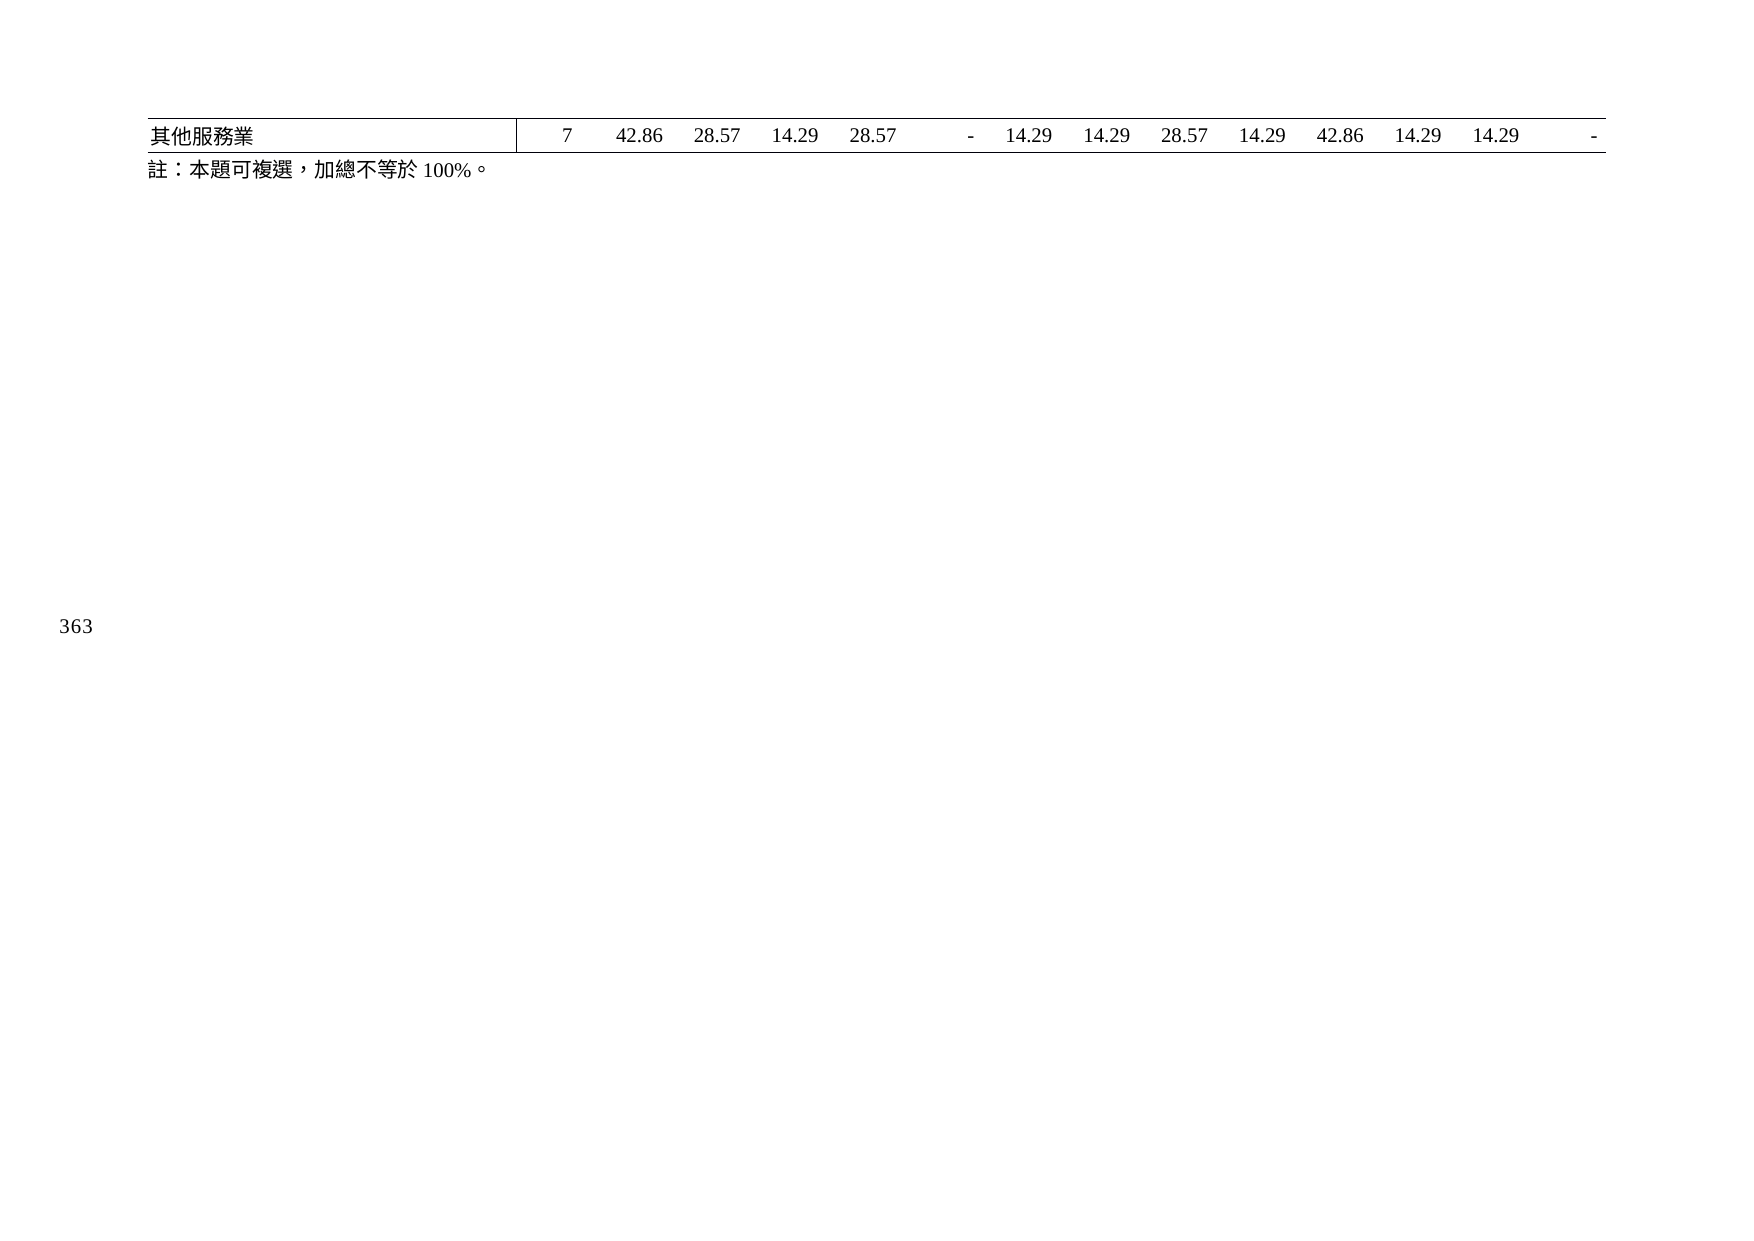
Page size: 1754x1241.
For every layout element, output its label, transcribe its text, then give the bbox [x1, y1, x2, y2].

table_cell 42.86 [594, 119, 672, 152]
table_cell 14.29 [1450, 119, 1528, 152]
table_cell 14.29 [1373, 119, 1450, 152]
table_cell - [1528, 119, 1606, 152]
table_cell 28.57 [828, 119, 905, 152]
table_cell 14.29 [983, 119, 1061, 152]
table_cell 28.57 [1139, 119, 1217, 152]
table_cell 14.29 [1061, 119, 1139, 152]
table_cell - [905, 119, 983, 152]
table_cell 其他服務業 [148, 119, 516, 152]
table_cell 14.29 [750, 119, 827, 152]
table_cell 14.29 [1217, 119, 1294, 152]
table_cell 7 [517, 119, 594, 152]
table_cell 28.57 [672, 119, 749, 152]
text 註：本題可複選，加總不等於100%。 [148, 153, 1606, 183]
table_cell 42.86 [1295, 119, 1372, 152]
